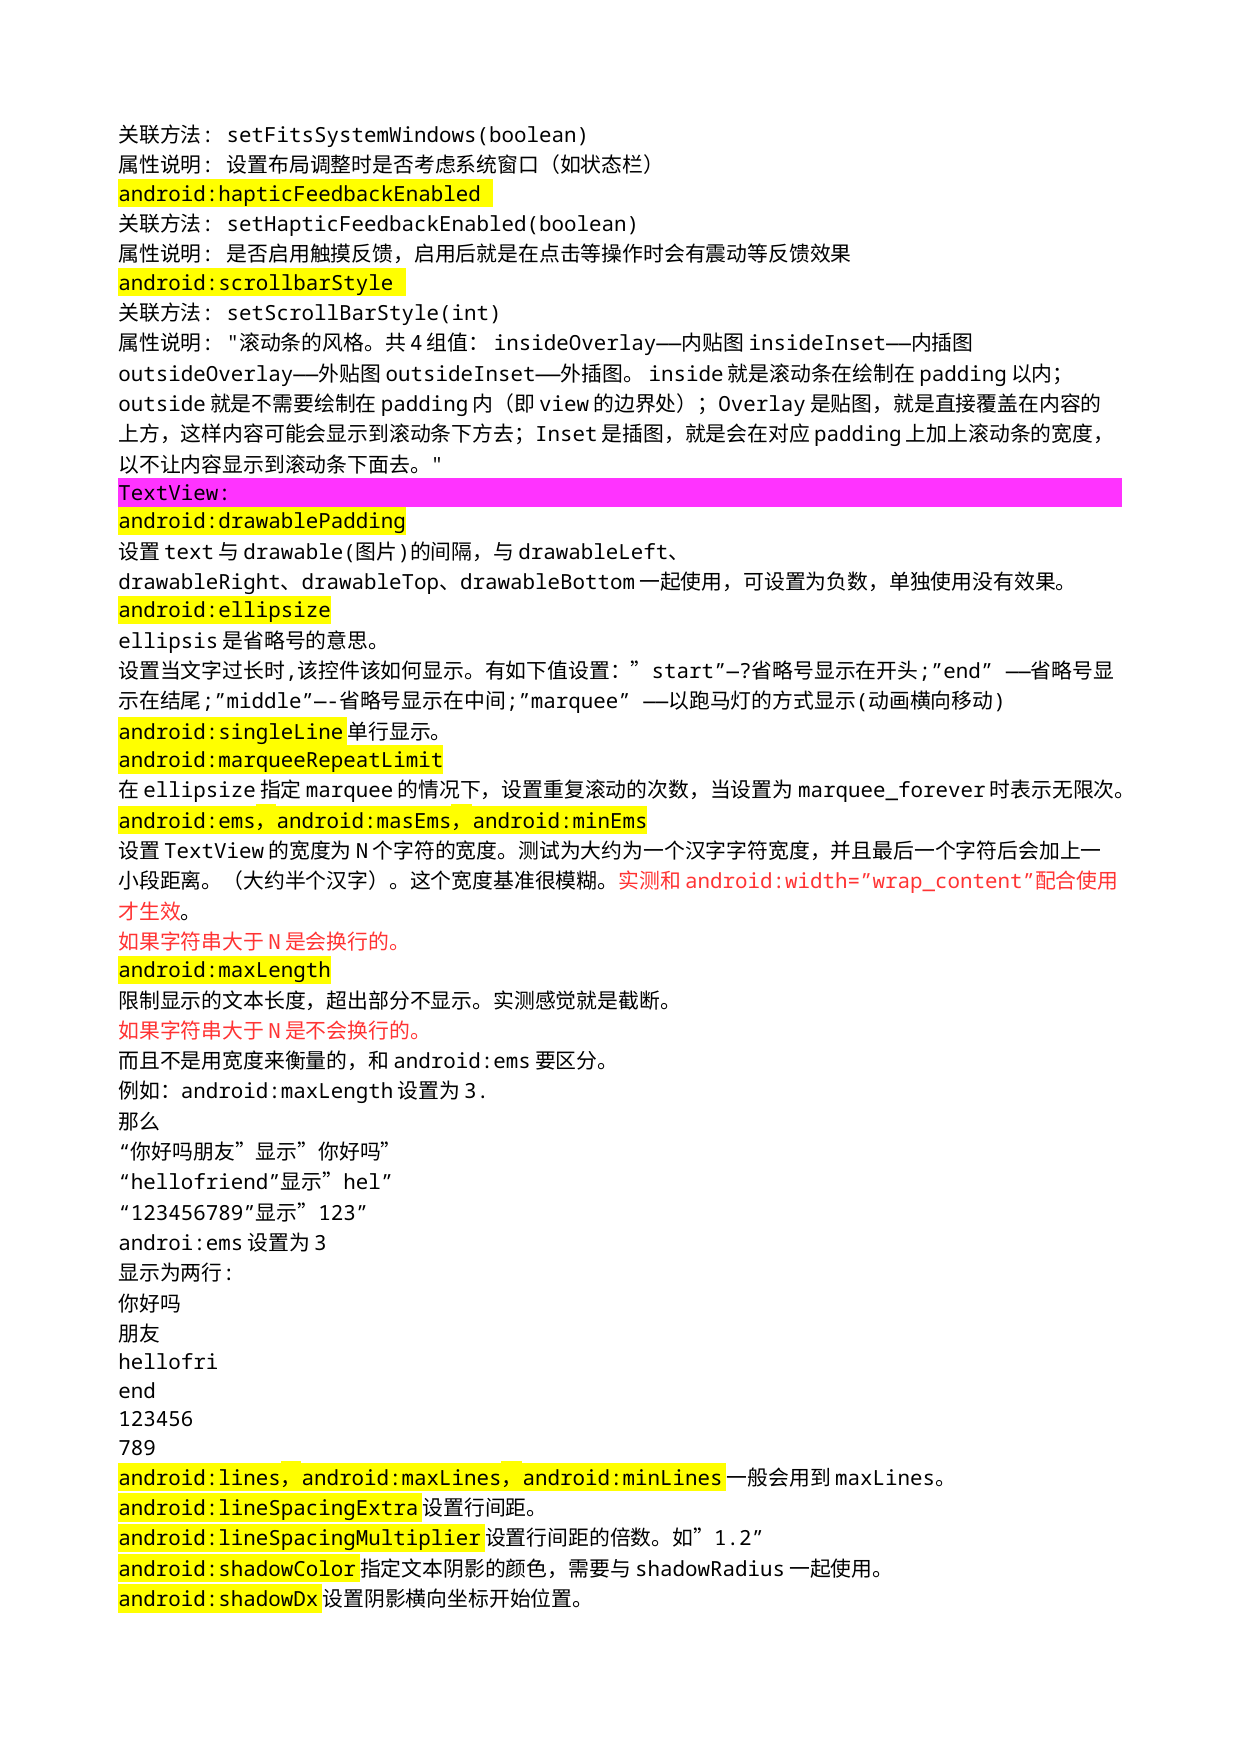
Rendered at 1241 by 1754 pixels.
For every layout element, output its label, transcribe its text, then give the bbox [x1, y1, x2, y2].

text 限制显示的文本长度，超出部分不显示。实测感觉就是截断。 [118, 984, 1122, 1014]
text android:shadowDx设置阴影横向坐标开始位置。 [118, 1582, 1122, 1613]
text android:ellipsize [118, 596, 1122, 624]
text 设置TextView的宽度为N个字符的宽度。测试为大约为一个汉字字符宽度，并且最后一个字符后会加上一小段距离。（大约半个汉字）。这个宽度基准很模糊。实测和android:width=”wrap_content”配合使用才生效。 [118, 834, 1122, 925]
text 例如：android:maxLength设置为3. [118, 1075, 1122, 1105]
text android:singleLine单行显示。 [118, 715, 1122, 745]
text android:marqueeRepeatLimit [118, 745, 1122, 774]
text android:ems，android:masEms，android:minEms [118, 804, 1122, 834]
text android:lineSpacingMultiplier设置行间距的倍数。如”1.2” [118, 1522, 1122, 1552]
text 设置text与drawable(图片)的间隔，与drawableLeft、 drawableRight、drawableTop、drawableBottom一起使用，可设置为负数，单独使用没有效果。 [118, 535, 1122, 596]
text androi:ems设置为3 [118, 1226, 1122, 1257]
text 关联方法: setHapticFeedbackEnabled(boolean) [118, 207, 1122, 237]
text hellofri [118, 1347, 1122, 1376]
text 属性说明: 是否启用触摸反馈，启用后就是在点击等操作时会有震动等反馈效果 [118, 237, 1122, 268]
text 123456 [118, 1404, 1122, 1433]
text android:hapticFeedbackEnabled [118, 179, 1122, 207]
text android:drawablePadding [118, 507, 1122, 535]
text 你好吗 [118, 1287, 1122, 1317]
text 那么 [118, 1105, 1122, 1135]
text 显示为两行: [118, 1257, 1122, 1287]
text 关联方法: setScrollBarStyle(int) [118, 296, 1122, 327]
text “你好吗朋友”显示”你好吗” [118, 1135, 1122, 1166]
text android:scrollbarStyle [118, 268, 1122, 296]
text 属性说明: 设置布局调整时是否考虑系统窗口（如状态栏） [118, 148, 1122, 179]
text 朋友 [118, 1317, 1122, 1347]
text android:lineSpacingExtra设置行间距。 [118, 1491, 1122, 1522]
text 设置当文字过长时,该控件该如何显示。有如下值设置：”start”—?省略号显示在开头;”end” ——省略号显示在结尾;”middle”—-省略号显示在中间;”marquee” ——以跑马灯的方式显示(动画横向移动) [118, 654, 1122, 715]
text ellipsis是省略号的意思。 [118, 624, 1122, 654]
text 属性说明: "滚动条的风格。共4组值： insideOverlay——内贴图 insideInset——内插图 outsideOverlay——外贴图 outsideInset——外插图。 inside就是滚动条在绘制在padding以内；outside就是不需要绘制在padding内（即view的边界处）；Overlay是贴图，就是直接覆盖在内容的上方，这样内容可能会显示到滚动条下方去；Inset是插图，就是会在对应padding上加上滚动条的宽度，以不让内容显示到滚动条下面去。" [118, 327, 1122, 478]
text 关联方法: setFitsSystemWindows(boolean) [118, 118, 1122, 148]
text TextView: [118, 478, 1122, 507]
text 在ellipsize指定marquee的情况下，设置重复滚动的次数，当设置为 marquee_forever时表示无限次。 [118, 774, 1122, 804]
text 如果字符串大于N是不会换行的。 [118, 1014, 1122, 1044]
text android:shadowColor指定文本阴影的颜色，需要与shadowRadius一起使用。 [118, 1552, 1122, 1582]
text 789 [118, 1433, 1122, 1461]
text android:maxLength [118, 956, 1122, 984]
text end [118, 1376, 1122, 1404]
text android:lines，android:maxLines，android:minLines一般会用到maxLines。 [118, 1461, 1122, 1491]
text “123456789”显示”123” [118, 1196, 1122, 1226]
text 如果字符串大于N是会换行的。 [118, 925, 1122, 956]
text “hellofriend”显示”hel” [118, 1166, 1122, 1196]
text 而且不是用宽度来衡量的，和android:ems要区分。 [118, 1044, 1122, 1075]
